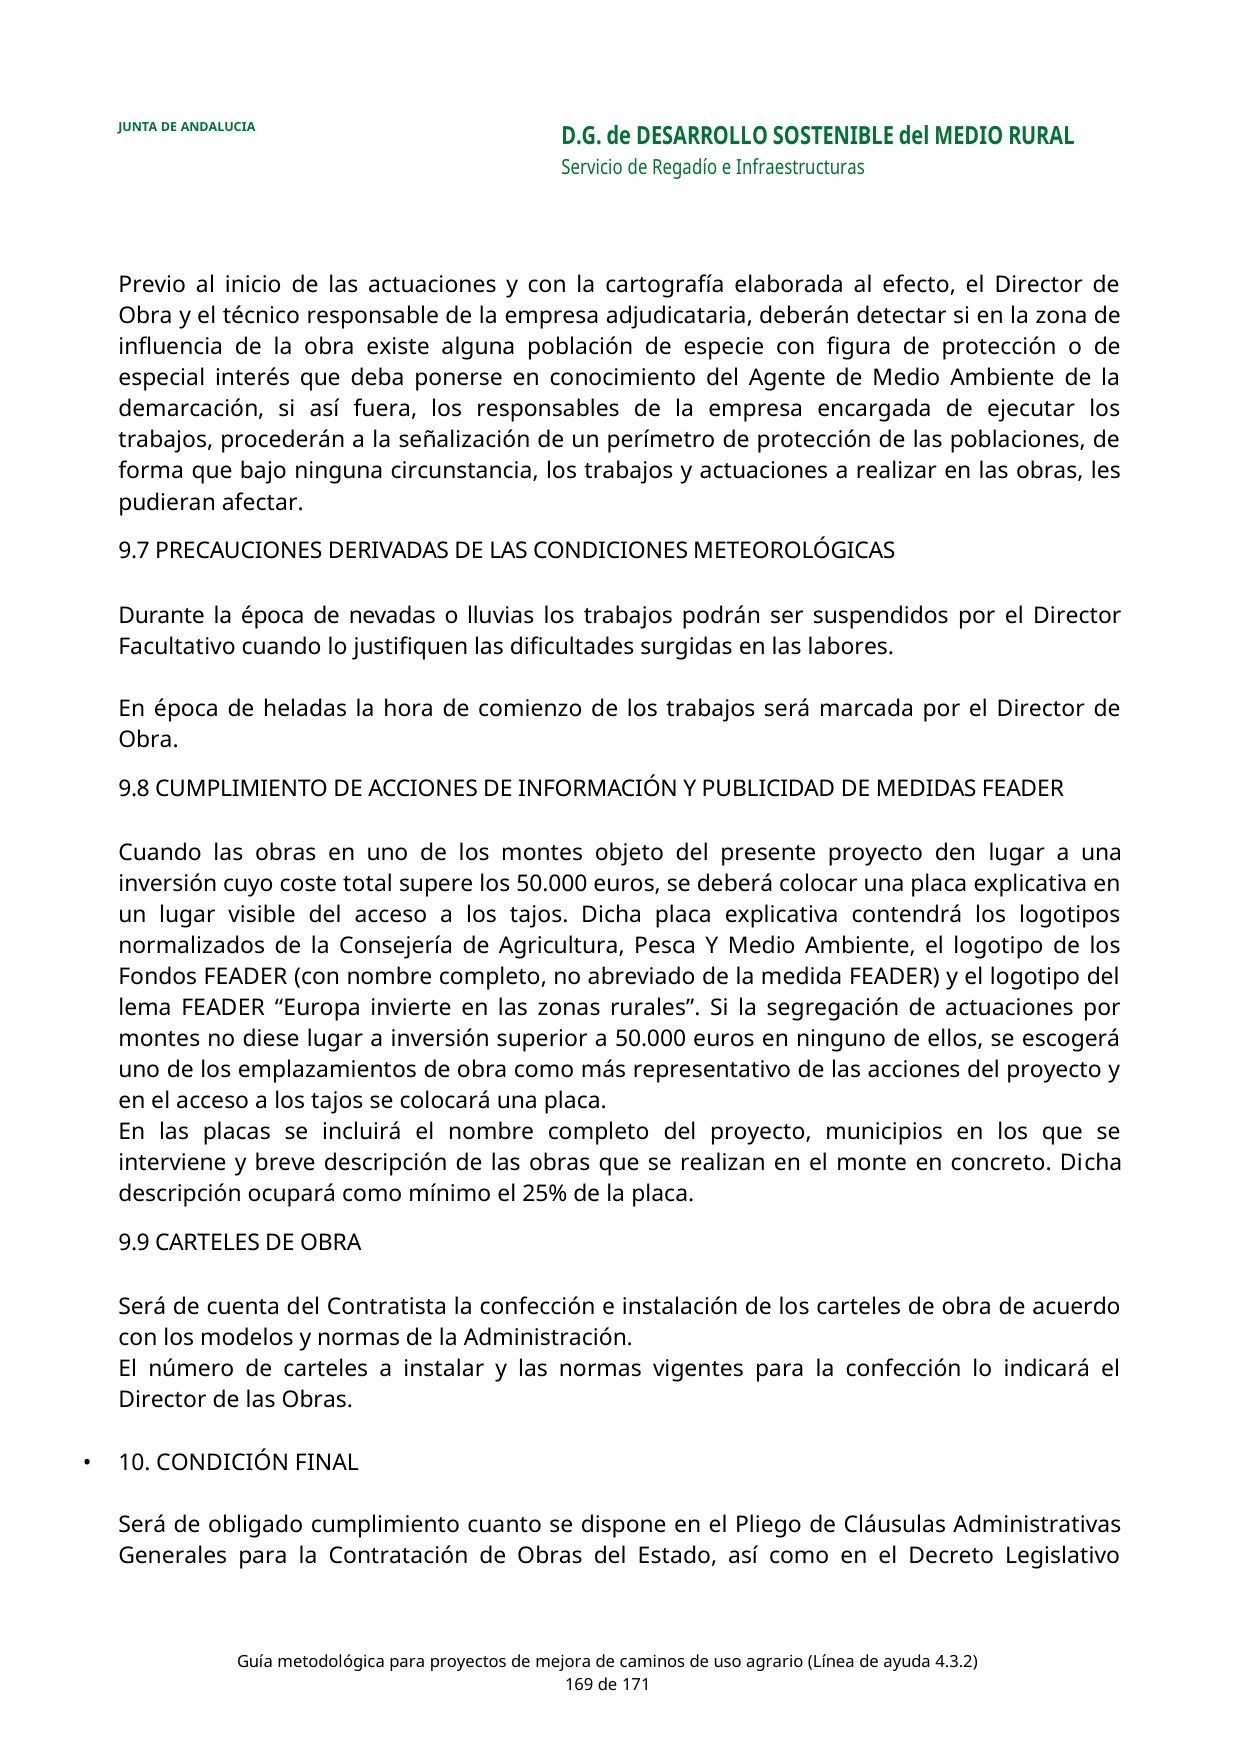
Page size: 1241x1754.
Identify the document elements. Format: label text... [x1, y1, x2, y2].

list Durante la época de nevadas o lluvias los trabajos podrán ser suspendidos por el Director Facultativo cuando lo justifiquen las dificultades surgidas en las labores. [83, 598, 1122, 661]
list Será de obligado cumplimiento cuanto se dispone en el Pliego de Cláusulas Administrativas Generales para la Contratación de Obras del Estado, así como en el Decreto Legislativo [83, 1507, 1122, 1569]
subtitle 9.9 CARTELES DE OBRA [83, 1226, 1122, 1257]
list En las placas se incluirá el nombre completo del proyecto, municipios en los que se interviene y breve descripción de las obras que se realizan en el monte en concreto. Dicha descripción ocupará como mínimo el 25% de la placa. [83, 1115, 1122, 1208]
subtitle 9.8 CUMPLIMIENTO DE ACCIONES DE INFORMACIÓN Y PUBLICIDAD DE MEDIDAS FEADER [83, 771, 1122, 802]
list 10. CONDICIÓN FINAL [83, 1445, 1122, 1476]
list Cuando las obras en uno de los montes objeto del presente proyecto den lugar a una inversión cuyo coste total supere los 50.000 euros, se deberá colocar una placa explicativa en un lugar visible del acceso a los tajos. Dicha placa explicativa contendrá los logotipos normalizados de la Consejería de Agricultura, Pesca Y Medio Ambiente, el logotipo de los Fondos FEADER (con nombre completo, no abreviado de la medida FEADER) y el logotipo del lema FEADER “Europa invierte en las zonas rurales”. Si la segregación de actuaciones por montes no diese lugar a inversión superior a 50.000 euros en ninguno de ellos, se escogerá uno de los emplazamientos de obra como más representativo de las acciones del proyecto y en el acceso a los tajos se colocará una placa. [83, 836, 1122, 1115]
list El número de carteles a instalar y las normas vigentes para la confección lo indicará el Director de las Obras. [83, 1352, 1122, 1414]
list Será de cuenta del Contratista la confección e instalación de los carteles de obra de acuerdo con los modelos y normas de la Administración. [83, 1290, 1122, 1352]
list Previo al inicio de las actuaciones y con la cartografía elaborada al efecto, el Director de Obra y el técnico responsable de la empresa adjudicataria, deberán detectar si en la zona de influencia de la obra existe alguna población de especie con figura de protección o de especial interés que deba ponerse en conocimiento del Agente de Medio Ambiente de la demarcación, si así fuera, los responsables de la empresa encargada de ejecutar los trabajos, procederán a la señalización de un perímetro de protección de las poblaciones, de forma que bajo ninguna circunstancia, los trabajos y actuaciones a realizar en las obras, les pudieran afectar. [83, 268, 1122, 517]
subtitle 9.7 PRECAUCIONES DERIVADAS DE LAS CONDICIONES METEOROLÓGICAS [83, 534, 1122, 565]
list En época de heladas la hora de comienzo de los trabajos será marcada por el Director de Obra. [83, 692, 1122, 754]
